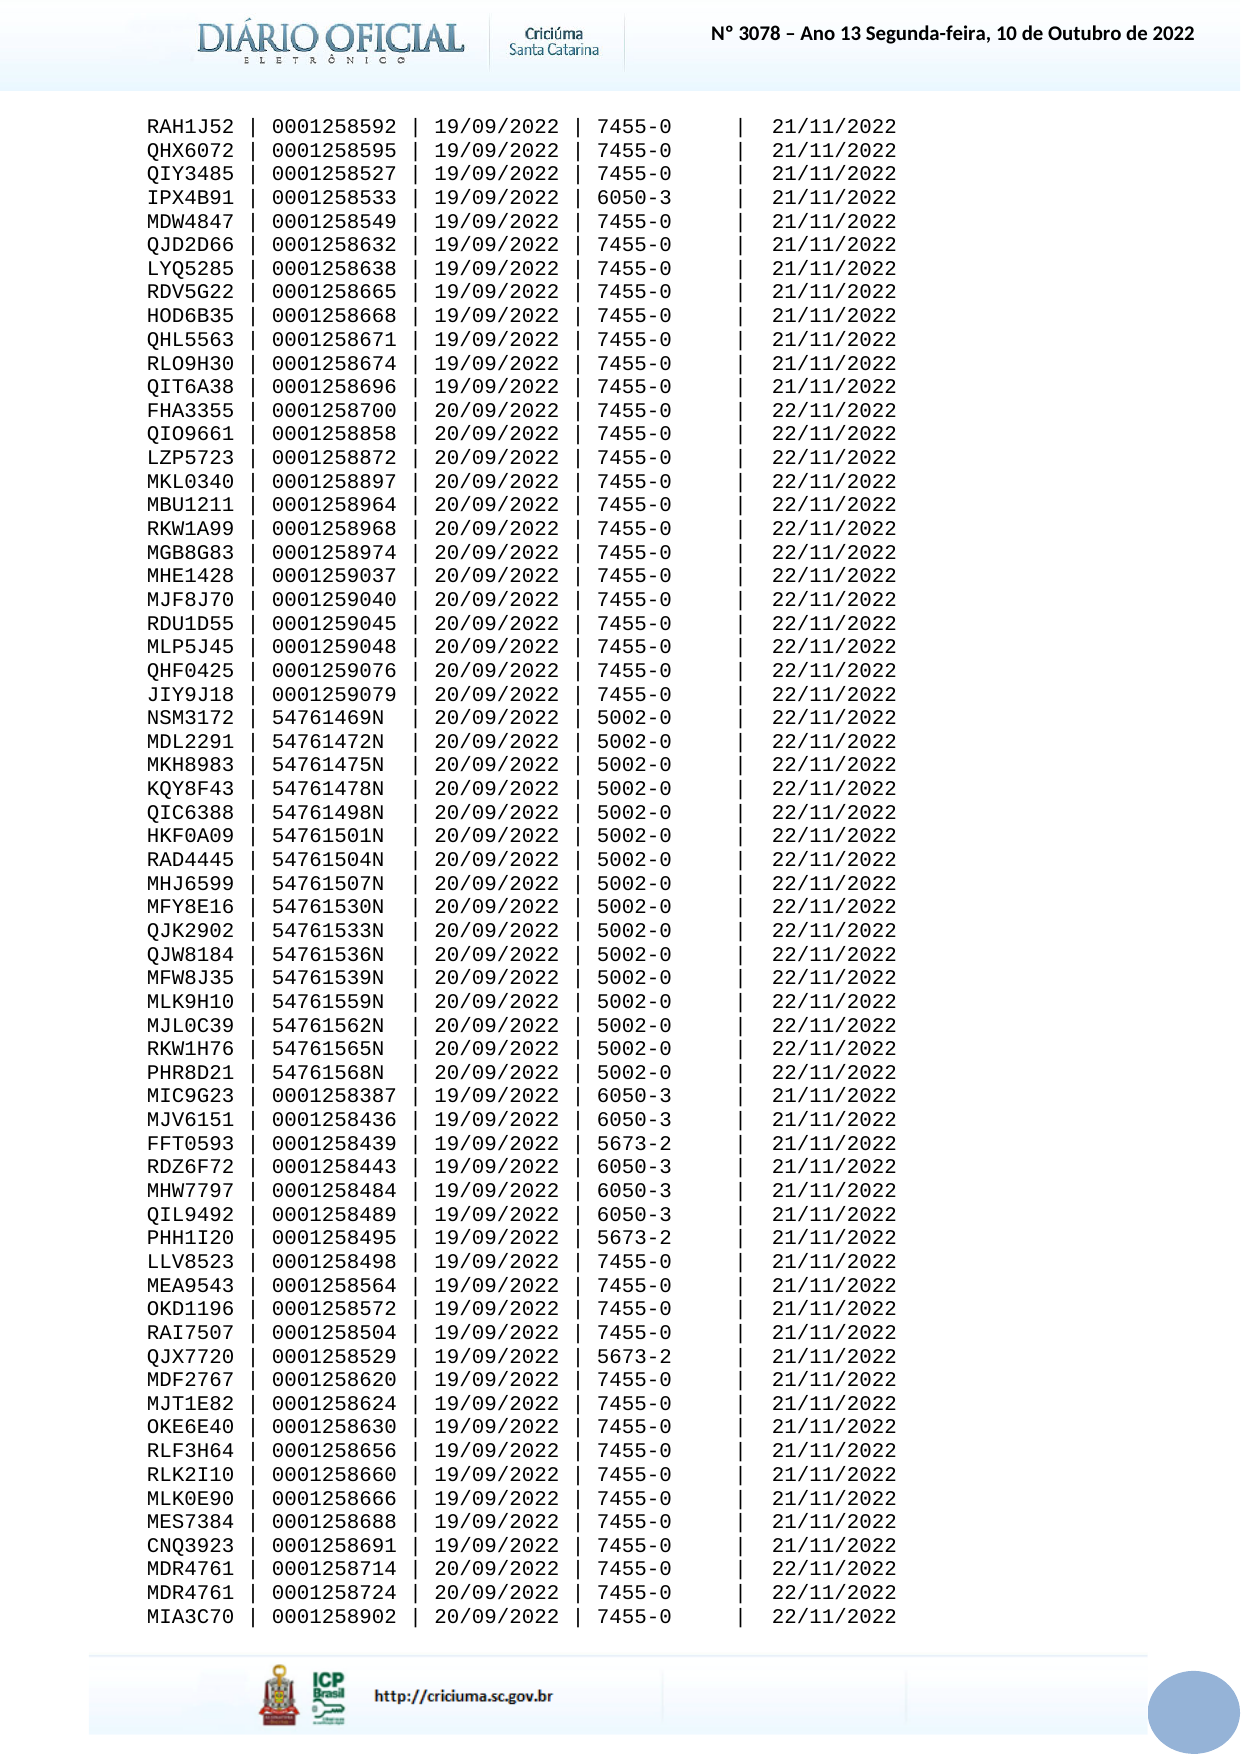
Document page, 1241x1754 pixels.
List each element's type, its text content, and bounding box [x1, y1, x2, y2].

text MDR4761 | 0001258714 | 20/09/2022 | 7455-0 | 22/11/2022 [59, 1558, 1167, 1582]
text MLP5J45 | 0001259048 | 20/09/2022 | 7455-0 | 22/11/2022 [59, 636, 1167, 660]
text RAI7507 | 0001258504 | 19/09/2022 | 7455-0 | 21/11/2022 [59, 1322, 1167, 1346]
text RLO9H30 | 0001258674 | 19/09/2022 | 7455-0 | 21/11/2022 [59, 352, 1167, 376]
text RAH1J52 | 0001258592 | 19/09/2022 | 7455-0 | 21/11/2022 [59, 116, 1167, 140]
text MIC9G23 | 0001258387 | 19/09/2022 | 6050-3 | 21/11/2022 [59, 1086, 1167, 1109]
text QJW8184 | 54761536N | 20/09/2022 | 5002-0 | 22/11/2022 [59, 944, 1167, 967]
text MFY8E16 | 54761530N | 20/09/2022 | 5002-0 | 22/11/2022 [59, 896, 1167, 920]
text JIY9J18 | 0001259079 | 20/09/2022 | 7455-0 | 22/11/2022 [59, 683, 1167, 707]
text MLK9H10 | 54761559N | 20/09/2022 | 5002-0 | 22/11/2022 [59, 991, 1167, 1014]
text QIC6388 | 54761498N | 20/09/2022 | 5002-0 | 22/11/2022 [59, 802, 1167, 825]
text HOD6B35 | 0001258668 | 19/09/2022 | 7455-0 | 21/11/2022 [59, 305, 1167, 329]
text QIL9492 | 0001258489 | 19/09/2022 | 6050-3 | 21/11/2022 [59, 1204, 1167, 1227]
text LLV8523 | 0001258498 | 19/09/2022 | 7455-0 | 21/11/2022 [59, 1251, 1167, 1275]
text QJK2902 | 54761533N | 20/09/2022 | 5002-0 | 22/11/2022 [59, 920, 1167, 944]
text QHF0425 | 0001259076 | 20/09/2022 | 7455-0 | 22/11/2022 [59, 660, 1167, 683]
text OKD1196 | 0001258572 | 19/09/2022 | 7455-0 | 21/11/2022 [59, 1298, 1167, 1322]
text MLK0E90 | 0001258666 | 19/09/2022 | 7455-0 | 21/11/2022 [59, 1487, 1167, 1511]
text MJV6151 | 0001258436 | 19/09/2022 | 6050-3 | 21/11/2022 [59, 1109, 1167, 1133]
text MJF8J70 | 0001259040 | 20/09/2022 | 7455-0 | 22/11/2022 [59, 589, 1167, 613]
text RKW1A99 | 0001258968 | 20/09/2022 | 7455-0 | 22/11/2022 [59, 518, 1167, 542]
text RKW1H76 | 54761565N | 20/09/2022 | 5002-0 | 22/11/2022 [59, 1038, 1167, 1062]
text PHH1I20 | 0001258495 | 19/09/2022 | 5673-2 | 21/11/2022 [59, 1227, 1167, 1251]
text MGB8G83 | 0001258974 | 20/09/2022 | 7455-0 | 22/11/2022 [59, 542, 1167, 565]
text MJL0C39 | 54761562N | 20/09/2022 | 5002-0 | 22/11/2022 [59, 1014, 1167, 1038]
text RDU1D55 | 0001259045 | 20/09/2022 | 7455-0 | 22/11/2022 [59, 613, 1167, 636]
text RDZ6F72 | 0001258443 | 19/09/2022 | 6050-3 | 21/11/2022 [59, 1156, 1167, 1180]
text RDV5G22 | 0001258665 | 19/09/2022 | 7455-0 | 21/11/2022 [59, 282, 1167, 305]
text MDF2767 | 0001258620 | 19/09/2022 | 7455-0 | 21/11/2022 [59, 1369, 1167, 1393]
text MKL0340 | 0001258897 | 20/09/2022 | 7455-0 | 22/11/2022 [59, 471, 1167, 494]
text MKH8983 | 54761475N | 20/09/2022 | 5002-0 | 22/11/2022 [59, 754, 1167, 778]
text CNQ3923 | 0001258691 | 19/09/2022 | 7455-0 | 21/11/2022 [59, 1535, 1167, 1558]
text FHA3355 | 0001258700 | 20/09/2022 | 7455-0 | 22/11/2022 [59, 400, 1167, 423]
text MDW4847 | 0001258549 | 19/09/2022 | 7455-0 | 21/11/2022 [59, 211, 1167, 234]
text RLK2I10 | 0001258660 | 19/09/2022 | 7455-0 | 21/11/2022 [59, 1464, 1167, 1487]
text OKE6E40 | 0001258630 | 19/09/2022 | 7455-0 | 21/11/2022 [59, 1417, 1167, 1440]
text RAD4445 | 54761504N | 20/09/2022 | 5002-0 | 22/11/2022 [59, 849, 1167, 873]
text QJD2D66 | 0001258632 | 19/09/2022 | 7455-0 | 21/11/2022 [59, 234, 1167, 258]
text HKF0A09 | 54761501N | 20/09/2022 | 5002-0 | 22/11/2022 [59, 825, 1167, 849]
text MDR4761 | 0001258724 | 20/09/2022 | 7455-0 | 22/11/2022 [59, 1582, 1167, 1606]
text MHW7797 | 0001258484 | 19/09/2022 | 6050-3 | 21/11/2022 [59, 1180, 1167, 1204]
text QIT6A38 | 0001258696 | 19/09/2022 | 7455-0 | 21/11/2022 [59, 376, 1167, 400]
text MJT1E82 | 0001258624 | 19/09/2022 | 7455-0 | 21/11/2022 [59, 1393, 1167, 1417]
text MBU1211 | 0001258964 | 20/09/2022 | 7455-0 | 22/11/2022 [59, 494, 1167, 518]
text MHE1428 | 0001259037 | 20/09/2022 | 7455-0 | 22/11/2022 [59, 565, 1167, 589]
text QJX7720 | 0001258529 | 19/09/2022 | 5673-2 | 21/11/2022 [59, 1346, 1167, 1369]
text FFT0593 | 0001258439 | 19/09/2022 | 5673-2 | 21/11/2022 [59, 1133, 1167, 1156]
text QIO9661 | 0001258858 | 20/09/2022 | 7455-0 | 22/11/2022 [59, 423, 1167, 447]
text QIY3485 | 0001258527 | 19/09/2022 | 7455-0 | 21/11/2022 [59, 163, 1167, 187]
text MES7384 | 0001258688 | 19/09/2022 | 7455-0 | 21/11/2022 [59, 1511, 1167, 1535]
text IPX4B91 | 0001258533 | 19/09/2022 | 6050-3 | 21/11/2022 [59, 187, 1167, 211]
text MDL2291 | 54761472N | 20/09/2022 | 5002-0 | 22/11/2022 [59, 731, 1167, 754]
text MHJ6599 | 54761507N | 20/09/2022 | 5002-0 | 22/11/2022 [59, 873, 1167, 896]
text MIA3C70 | 0001258902 | 20/09/2022 | 7455-0 | 22/11/2022 [59, 1606, 1167, 1629]
text QHX6072 | 0001258595 | 19/09/2022 | 7455-0 | 21/11/2022 [59, 140, 1167, 163]
text MFW8J35 | 54761539N | 20/09/2022 | 5002-0 | 22/11/2022 [59, 967, 1167, 991]
text PHR8D21 | 54761568N | 20/09/2022 | 5002-0 | 22/11/2022 [59, 1062, 1167, 1086]
text KQY8F43 | 54761478N | 20/09/2022 | 5002-0 | 22/11/2022 [59, 778, 1167, 802]
text NSM3172 | 54761469N | 20/09/2022 | 5002-0 | 22/11/2022 [59, 707, 1167, 731]
text LZP5723 | 0001258872 | 20/09/2022 | 7455-0 | 22/11/2022 [59, 447, 1167, 471]
text RLF3H64 | 0001258656 | 19/09/2022 | 7455-0 | 21/11/2022 [59, 1440, 1167, 1464]
text LYQ5285 | 0001258638 | 19/09/2022 | 7455-0 | 21/11/2022 [59, 258, 1167, 282]
text QHL5563 | 0001258671 | 19/09/2022 | 7455-0 | 21/11/2022 [59, 329, 1167, 352]
text MEA9543 | 0001258564 | 19/09/2022 | 7455-0 | 21/11/2022 [59, 1275, 1167, 1298]
